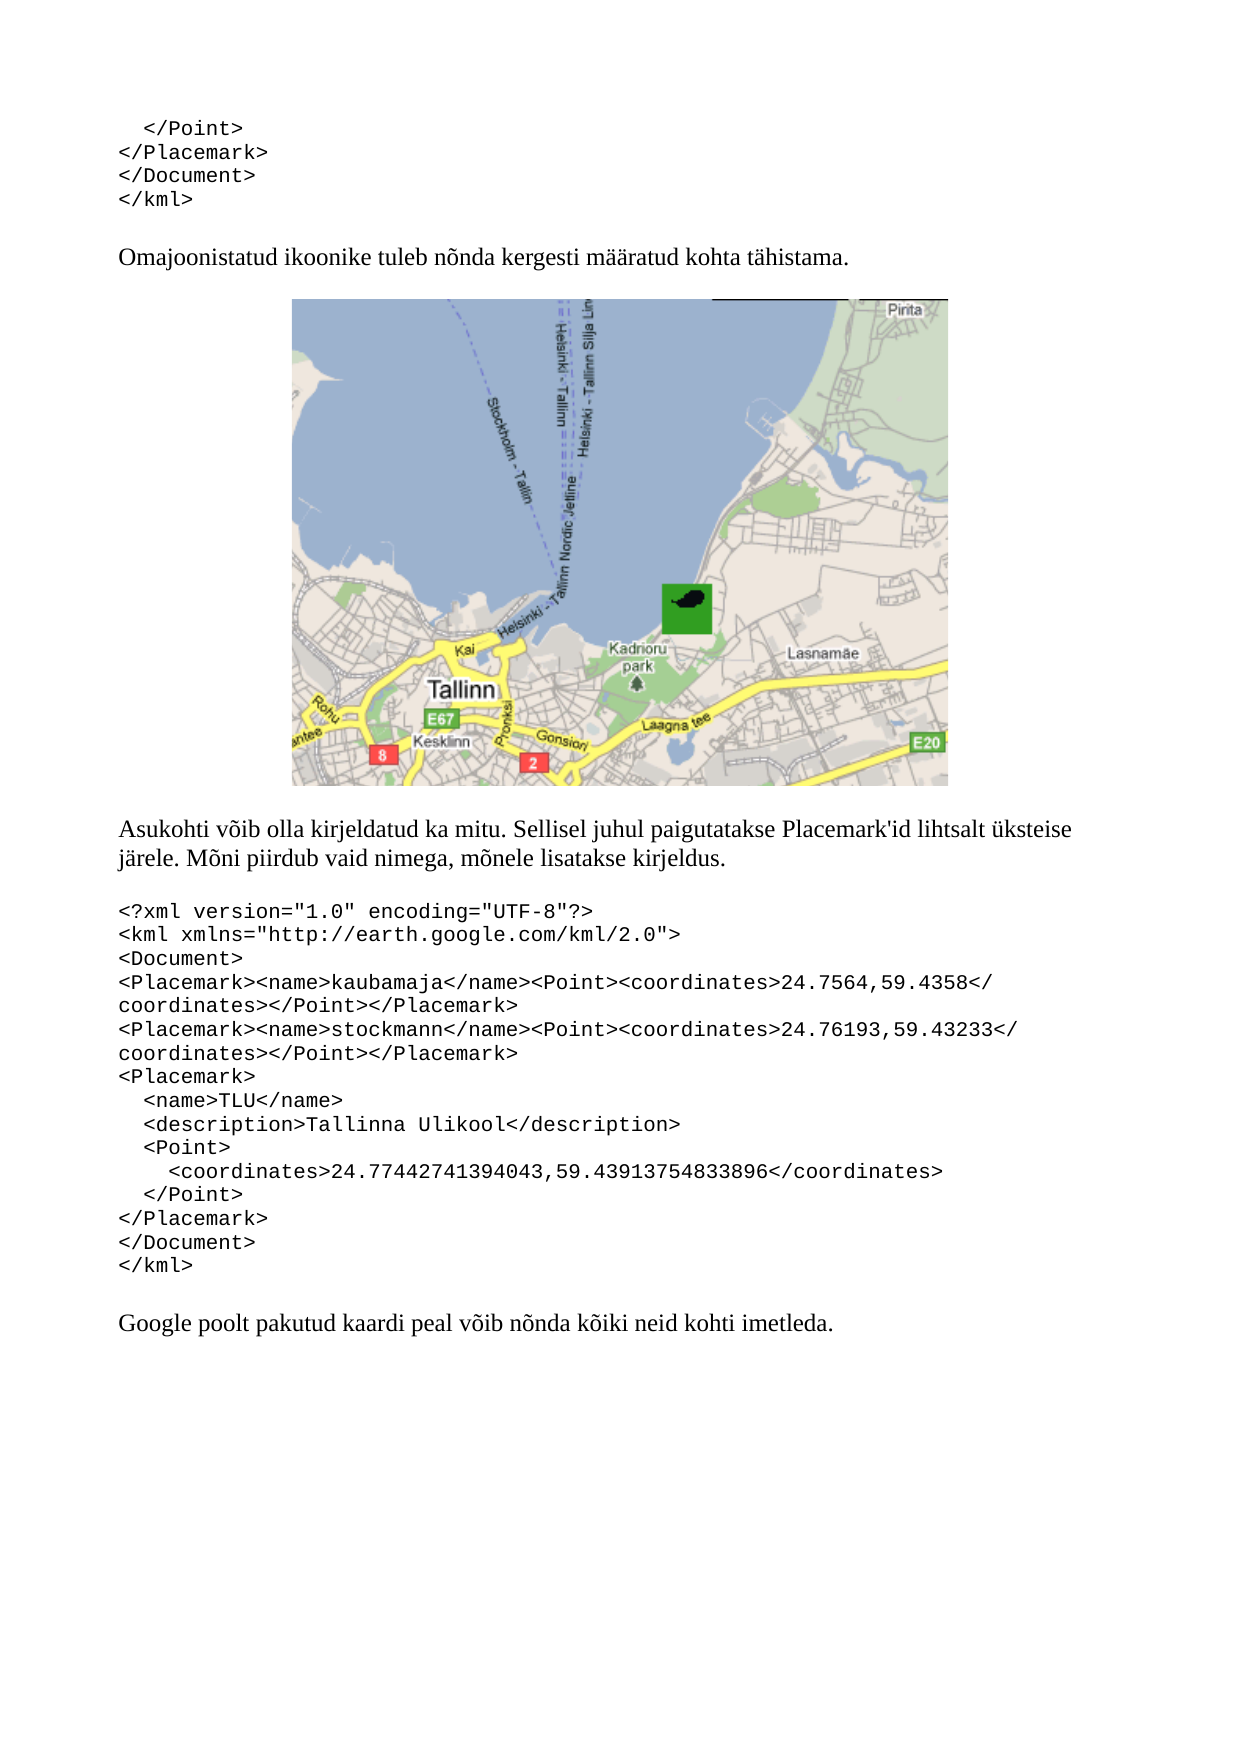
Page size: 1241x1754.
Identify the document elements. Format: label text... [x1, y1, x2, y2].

text </Document> [118, 1232, 1122, 1255]
text Google poolt pakutud kaardi peal võib nõnda kõiki neid kohti imetleda. [118, 1308, 1122, 1337]
text </kml> [118, 189, 1122, 213]
text <name>TLU</name> [118, 1090, 1122, 1113]
text <Placemark><name>kaubamaja</name><Point><coordinates>24.7564,59.4358</coordinates></Point></Placemark> [118, 972, 1122, 1019]
text </Placemark> [118, 1208, 1122, 1232]
text <coordinates>24.77442741394043,59.43913754833896</coordinates> [118, 1161, 1122, 1184]
text <Placemark> [118, 1066, 1122, 1090]
text </Document> [118, 165, 1122, 189]
text </Placemark> [118, 142, 1122, 165]
text <description>Tallinna Ulikool</description> [118, 1113, 1122, 1137]
text <?xml version="1.0" encoding="UTF-8"?> [118, 901, 1122, 924]
text <Placemark><name>stockmann</name><Point><coordinates>24.76193,59.43233</coordinates></Point></Placemark> [118, 1019, 1122, 1066]
text </kml> [118, 1255, 1122, 1279]
text <Document> [118, 948, 1122, 972]
text </Point> [118, 118, 1122, 142]
text Asukohti võib olla kirjeldatud ka mitu. Sellisel juhul paigutatakse Placemark'id lihtsalt üksteise järele. Mõni piirdub vaid nimega, mõnele lisatakse kirjeldus. [118, 814, 1122, 872]
text <kml xmlns="http://earth.google.com/kml/2.0"> [118, 924, 1122, 948]
text Omajoonistatud ikoonike tuleb nõnda kergesti määratud kohta tähistama. [118, 242, 1122, 271]
text </Point> [118, 1184, 1122, 1208]
text <Point> [118, 1137, 1122, 1161]
